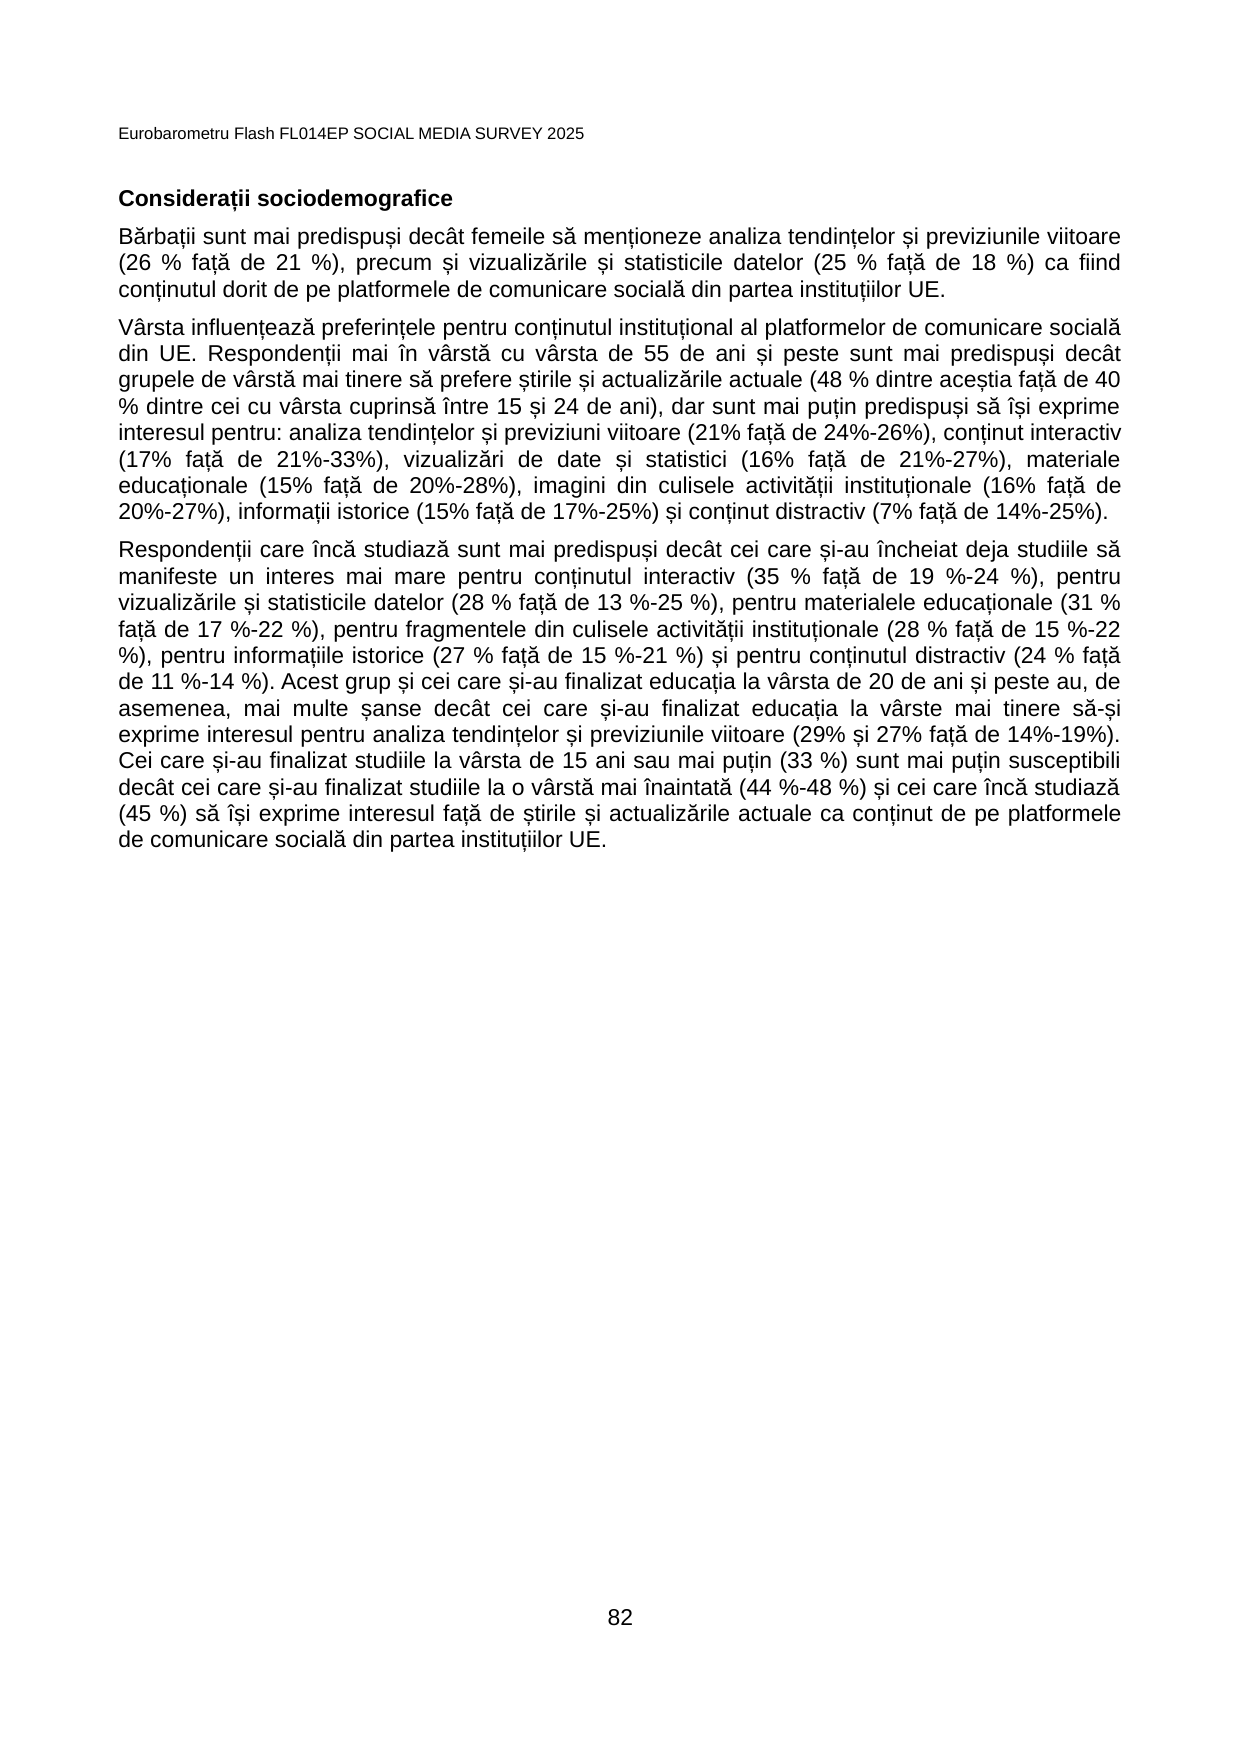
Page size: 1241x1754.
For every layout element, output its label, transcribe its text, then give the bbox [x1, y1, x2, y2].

text Respondenții care încă studiază sunt mai predispuși decât cei care și-au încheiat deja studiile să manifeste un interes mai mare pentru conținutul interactiv (35 % față de 19 %-24 %), pentru vizualizările și statisticile datelor (28 % față de 13 %-25 %), pentru materialele educaționale (31 % față de 17 %-22 %), pentru fragmentele din culisele activității instituționale (28 % față de 15 %-22 %), pentru informațiile istorice (27 % față de 15 %-21 %) și pentru conținutul distractiv (24 % față de 11 %-14 %). Acest grup și cei care și-au finalizat educația la vârsta de 20 de ani și peste au, de asemenea, mai multe șanse decât cei care și-au finalizat educația la vârste mai tinere să-și exprime interesul pentru analiza tendințelor și previziunile viitoare (29% și 27% față de 14%-19%). Cei care și-au finalizat studiile la vârsta de 15 ani sau mai puțin (33 %) sunt mai puțin susceptibili decât cei care și-au finalizat studiile la o vârstă mai înaintată (44 %-48 %) și cei care încă studiază (45 %) să își exprime interesul față de știrile și actualizările actuale ca conținut de pe platformele de comunicare socială din partea instituțiilor UE. [118, 536, 1122, 853]
text Vârsta influențează preferințele pentru conținutul instituțional al platformelor de comunicare socială din UE. Respondenții mai în vârstă cu vârsta de 55 de ani și peste sunt mai predispuși decât grupele de vârstă mai tinere să prefere știrile și actualizările actuale (48 % dintre aceștia față de 40 % dintre cei cu vârsta cuprinsă între 15 și 24 de ani), dar sunt mai puțin predispuși să își exprime interesul pentru: analiza tendințelor și previziuni viitoare (21% față de 24%-26%), conținut interactiv (17% față de 21%-33%), vizualizări de date și statistici (16% față de 21%-27%), materiale educaționale (15% față de 20%-28%), imagini din culisele activității instituționale (16% față de 20%-27%), informații istorice (15% față de 17%-25%) și conținut distractiv (7% față de 14%-25%). [118, 314, 1122, 524]
text Bărbații sunt mai predispuși decât femeile să menționeze analiza tendințelor și previziunile viitoare (26 % față de 21 %), precum și vizualizările și statisticile datelor (25 % față de 18 %) ca fiind conținutul dorit de pe platformele de comunicare socială din partea instituțiilor UE. [118, 223, 1122, 302]
text Considerații sociodemografice [118, 184, 1122, 211]
